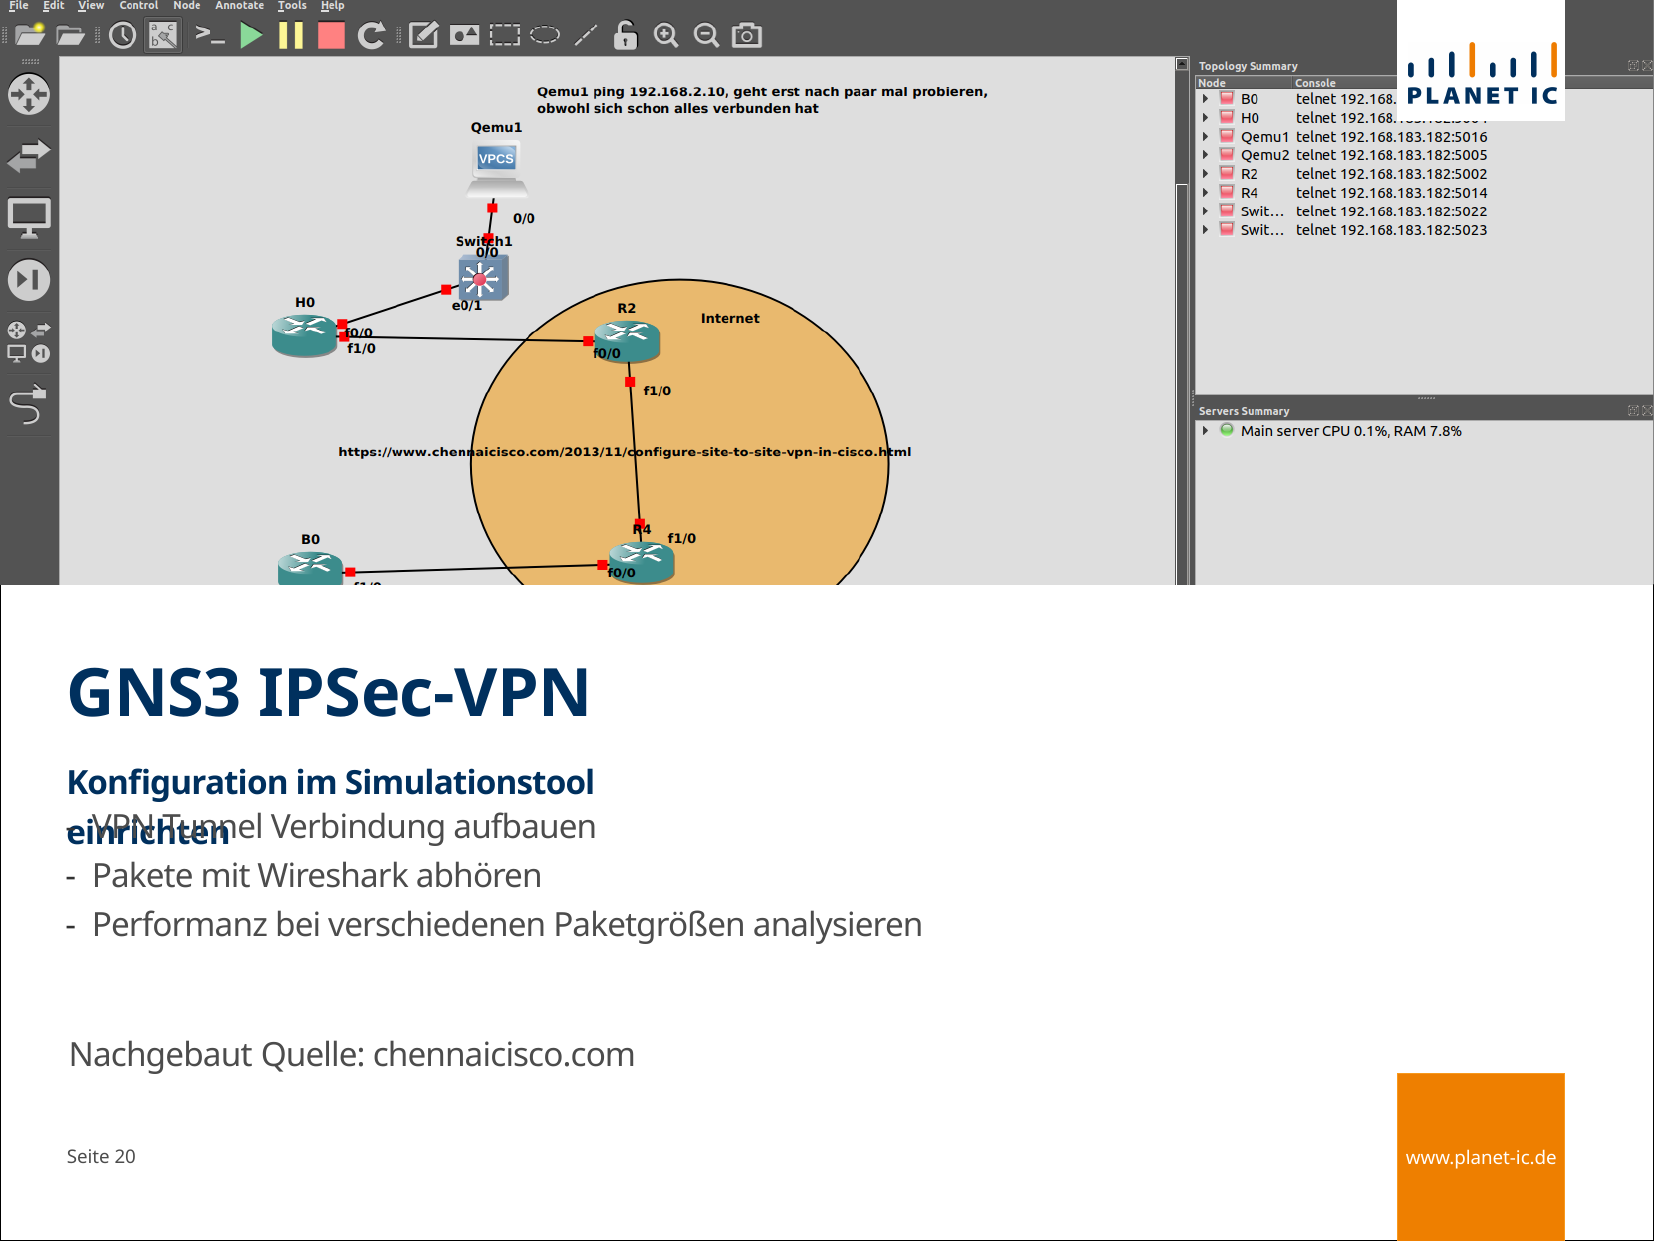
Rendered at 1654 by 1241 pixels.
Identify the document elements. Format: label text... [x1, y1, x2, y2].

text_box GNS3 IPSec-VPN [66, 645, 1332, 710]
text_box Konfiguration im Simulationstool einrichten [66, 754, 669, 799]
picture [0, 0, 1654, 585]
text_box [1397, 0, 1565, 121]
text_box VPN Tunnel Verbindung aufbauen Pakete mit Wireshark abhören Performanz bei verschiedenen Paketgrößen analysieren [65, 799, 1032, 1038]
picture [1408, 42, 1557, 105]
text_box Nachgebaut Quelle: chennaicisco.com [68, 1027, 1447, 1087]
